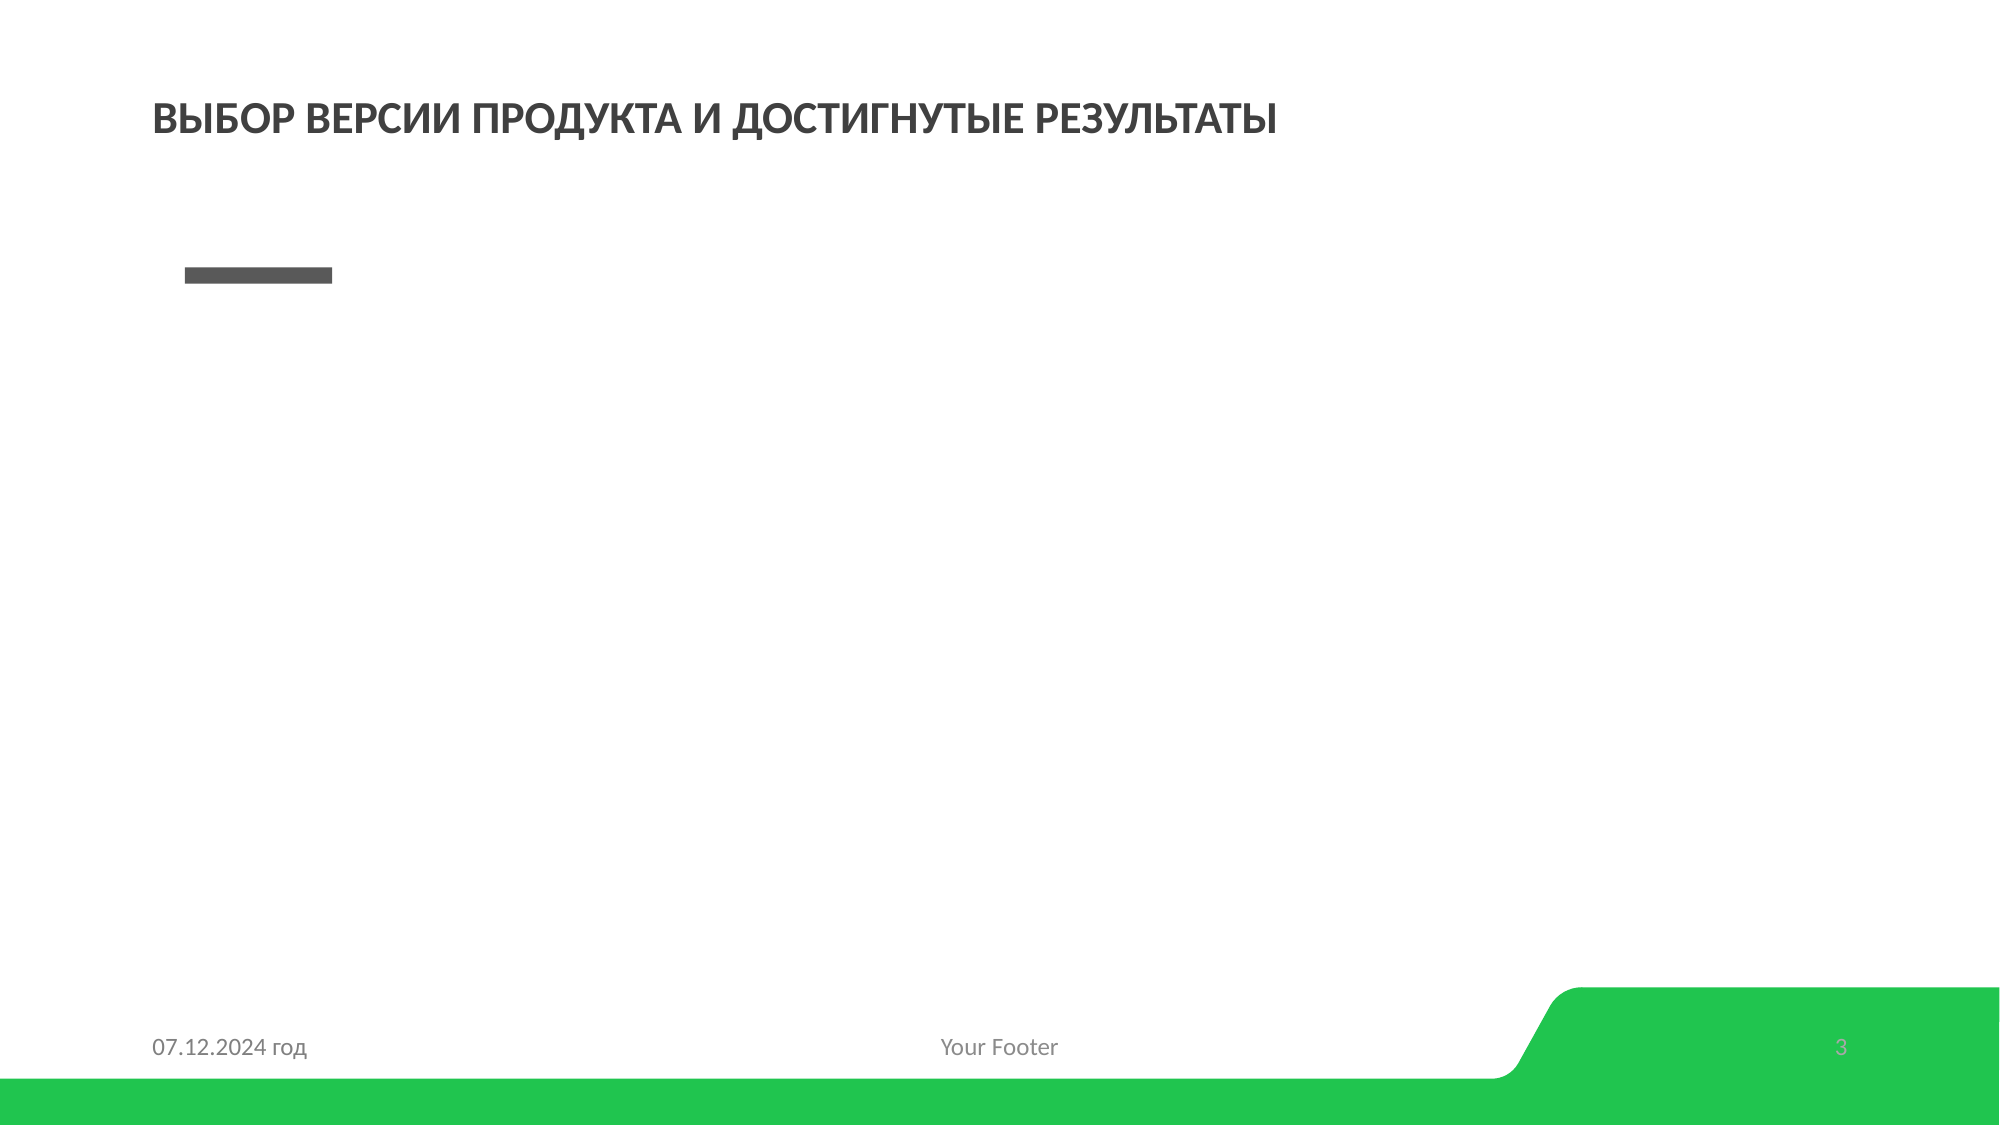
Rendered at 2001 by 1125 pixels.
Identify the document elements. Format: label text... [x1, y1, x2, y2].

title Выбор версии продукта и достигнутые результаты [137, 59, 1863, 178]
slide_number 07.12.2024 год [137, 1015, 588, 1076]
